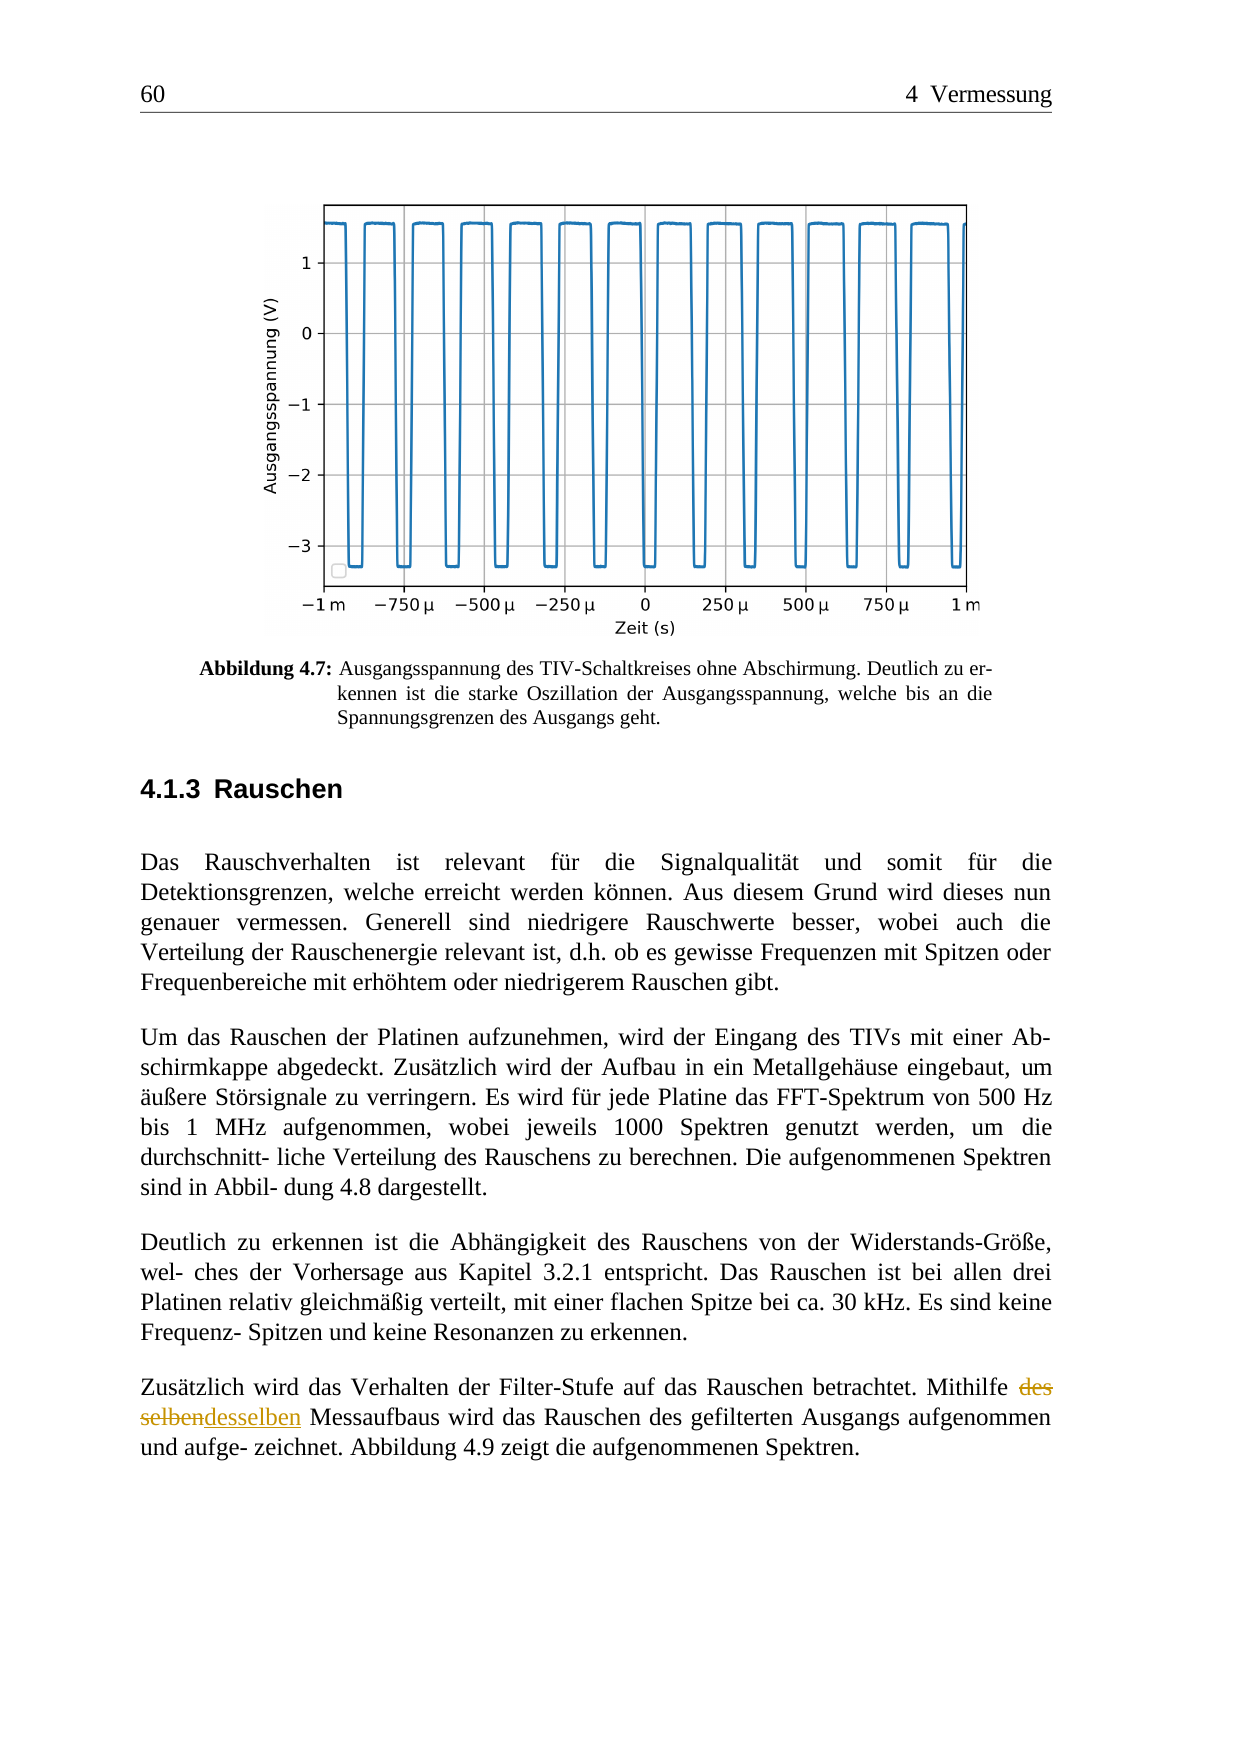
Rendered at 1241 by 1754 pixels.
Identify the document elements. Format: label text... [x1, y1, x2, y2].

text Zusätzlich wird das Verhalten der Filter-Stufe auf das Rauschen betrachtet. Mithilfe desselben Messaufbaus wird das Rauschen des gefilterten Ausgangs aufgenommen und aufge- zeichnet. Abbildung 4.9 zeigt die aufgenommenen Spektren. [140, 1372, 1052, 1461]
text Deutlich zu erkennen ist die Abhängigkeit des Rauschens von der Widerstands-Größe, wel- ches der Vorhersage aus Kapitel 3.2.1 entspricht. Das Rauschen ist bei allen drei Platinen relativ gleichmäßig verteilt, mit einer flachen Spitze bei ca. 30 kHz. Es sind keine Frequenz- Spitzen und keine Resonanzen zu erkennen. [140, 1227, 1052, 1346]
text Das Rauschverhalten ist relevant für die Signalqualität und somit für die Detektionsgrenzen, welche erreicht werden können. Aus diesem Grund wird dieses nun genauer vermessen. Generell sind niedrigere Rauschwerte besser, wobei auch die Verteilung der Rauschenergie relevant ist, d.h. ob es gewisse Frequenzen mit Spitzen oder Frequenbereiche mit erhöhtem oder niedrigerem Rauschen gibt. [140, 847, 1052, 996]
picture [263, 204, 980, 636]
text Um das Rauschen der Platinen aufzunehmen, wird der Eingang des TIVs mit einer Ab- schirmkappe abgedeckt. Zusätzlich wird der Aufbau in ein Metallgehäuse eingebaut, um äußere Störsignale zu verringern. Es wird für jede Platine das FFT-Spektrum von 500 Hz bis 1 MHz aufgenommen, wobei jeweils 1000 Spektren genutzt werden, um die durchschnitt- liche Verteilung des Rauschens zu berechnen. Die aufgenommenen Spektren sind in Abbil- dung 4.8 dargestellt. [140, 1022, 1052, 1201]
subtitle Rauschen [140, 773, 1240, 804]
text Abbildung 4.7: Ausgangsspannung des TIV-Schaltkreises ohne Abschirmung. Deutlich zu er- kennen ist die starke Oszillation der Ausgangsspannung, welche bis an die Spannungsgrenzen des Ausgangs geht. [199, 656, 993, 729]
